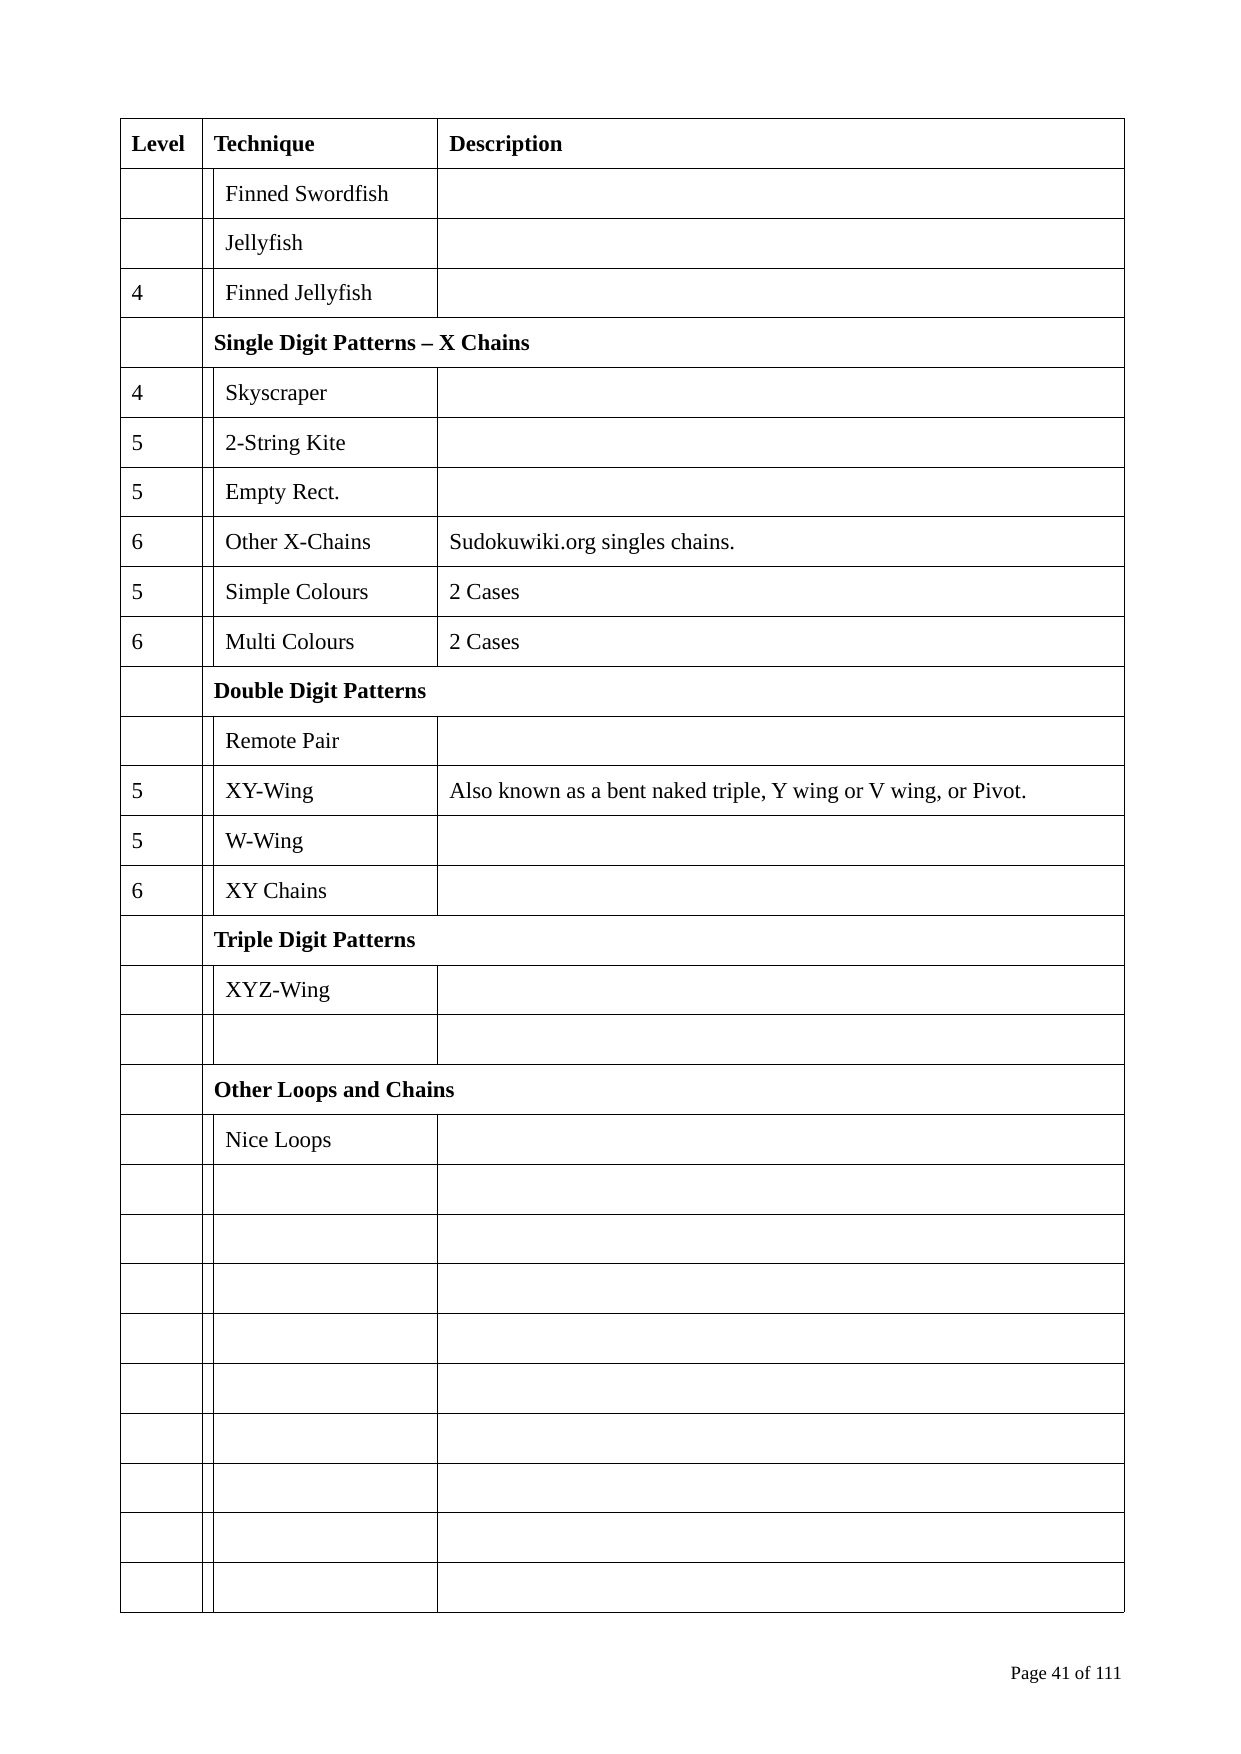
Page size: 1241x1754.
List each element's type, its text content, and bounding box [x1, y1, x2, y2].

table_cell [438, 1115, 1124, 1164]
table_cell [203, 1464, 213, 1512]
table_cell Other Loops and Chains [203, 1065, 1124, 1114]
table_cell [121, 667, 202, 716]
table_cell Triple Digit Patterns [203, 916, 1124, 964]
table_cell [121, 318, 202, 367]
table_cell Empty Rect. [214, 468, 437, 516]
table_cell [203, 269, 213, 317]
table_cell [203, 1215, 213, 1263]
table_cell [203, 1513, 213, 1562]
table_cell [214, 1364, 437, 1413]
table_cell [438, 1464, 1124, 1512]
table_cell [121, 169, 202, 218]
table_cell 6 [121, 517, 202, 566]
table_cell [121, 1264, 202, 1313]
table_cell 2 Cases [438, 617, 1124, 666]
table_cell [203, 1414, 213, 1462]
table_cell 5 [121, 766, 202, 815]
table_cell [438, 966, 1124, 1014]
table_cell Multi Colours [214, 617, 437, 666]
table_cell Finned Jellyfish [214, 269, 437, 317]
table_cell [203, 1015, 213, 1064]
table_header Description [438, 119, 1124, 168]
table_cell [203, 1314, 213, 1363]
table_cell [121, 1513, 202, 1562]
table_cell 2 Cases [438, 567, 1124, 616]
table_cell [203, 866, 213, 915]
table_cell [438, 269, 1124, 317]
table_cell 5 [121, 816, 202, 865]
table_cell 2-String Kite [214, 418, 437, 467]
table_cell [438, 1513, 1124, 1562]
table_cell Single Digit Patterns – X Chains [203, 318, 1124, 367]
table_cell [438, 866, 1124, 915]
table_header Technique [203, 119, 437, 168]
table_cell [203, 1364, 213, 1413]
table_cell [203, 766, 213, 815]
table_cell [121, 1314, 202, 1363]
table_cell 5 [121, 567, 202, 616]
table_cell [121, 717, 202, 765]
table_cell [203, 1563, 213, 1612]
table_cell [121, 1414, 202, 1462]
table_cell Sudokuwiki.org singles chains. [438, 517, 1124, 566]
table_cell [121, 916, 202, 964]
table_cell [121, 1464, 202, 1512]
table_cell [203, 617, 213, 666]
table_cell Skyscraper [214, 368, 437, 417]
table_cell Double Digit Patterns [203, 667, 1124, 716]
table_cell [438, 219, 1124, 267]
table_cell XYZ-Wing [214, 966, 437, 1014]
table_cell [203, 468, 213, 516]
table_cell [203, 1165, 213, 1213]
table_cell [214, 1264, 437, 1313]
table_cell Nice Loops [214, 1115, 437, 1164]
table_cell [121, 1065, 202, 1114]
table_cell [121, 1115, 202, 1164]
table_cell Finned Swordfish [214, 169, 437, 218]
table_cell 4 [121, 269, 202, 317]
table_cell 6 [121, 617, 202, 666]
table_cell [214, 1165, 437, 1213]
table_cell [438, 1314, 1124, 1363]
table_cell XY-Wing [214, 766, 437, 815]
table_cell [214, 1314, 437, 1363]
table_cell [438, 1563, 1124, 1612]
table_cell [121, 1563, 202, 1612]
table_cell [203, 816, 213, 865]
table_cell [203, 966, 213, 1014]
table_cell [438, 816, 1124, 865]
table_cell 5 [121, 468, 202, 516]
table_cell [203, 567, 213, 616]
table_cell [438, 418, 1124, 467]
table_cell [203, 517, 213, 566]
table_cell [438, 169, 1124, 218]
table_cell XY Chains [214, 866, 437, 915]
table_cell [203, 1264, 213, 1313]
table_cell [438, 1414, 1124, 1462]
table_cell [121, 1015, 202, 1064]
table_cell [121, 1364, 202, 1413]
table_cell [203, 219, 213, 267]
table_cell [214, 1513, 437, 1562]
table_cell W-Wing [214, 816, 437, 865]
table_cell [203, 717, 213, 765]
table_cell [438, 1215, 1124, 1263]
table_cell Jellyfish [214, 219, 437, 267]
table_cell [203, 418, 213, 467]
table_cell [438, 468, 1124, 516]
table_cell [438, 368, 1124, 417]
table_cell [438, 1015, 1124, 1064]
table_cell Other X-Chains [214, 517, 437, 566]
table_cell [214, 1464, 437, 1512]
table_cell 6 [121, 866, 202, 915]
table_cell Remote Pair [214, 717, 437, 765]
table_header Level [121, 119, 202, 168]
table_cell [438, 717, 1124, 765]
table_cell [203, 169, 213, 218]
table_cell [203, 368, 213, 417]
table_cell Simple Colours [214, 567, 437, 616]
table_cell [121, 1215, 202, 1263]
table_cell [214, 1414, 437, 1462]
table_cell [214, 1215, 437, 1263]
table_cell [214, 1015, 437, 1064]
table_cell [438, 1165, 1124, 1213]
table_cell [121, 966, 202, 1014]
table_cell [438, 1264, 1124, 1313]
table_cell 5 [121, 418, 202, 467]
table_cell [214, 1563, 437, 1612]
table_cell [203, 1115, 213, 1164]
table_cell [121, 1165, 202, 1213]
table_cell [121, 219, 202, 267]
table_cell Also known as a bent naked triple, Y wing or V wing, or Pivot. [438, 766, 1124, 815]
table_cell [438, 1364, 1124, 1413]
table_cell 4 [121, 368, 202, 417]
